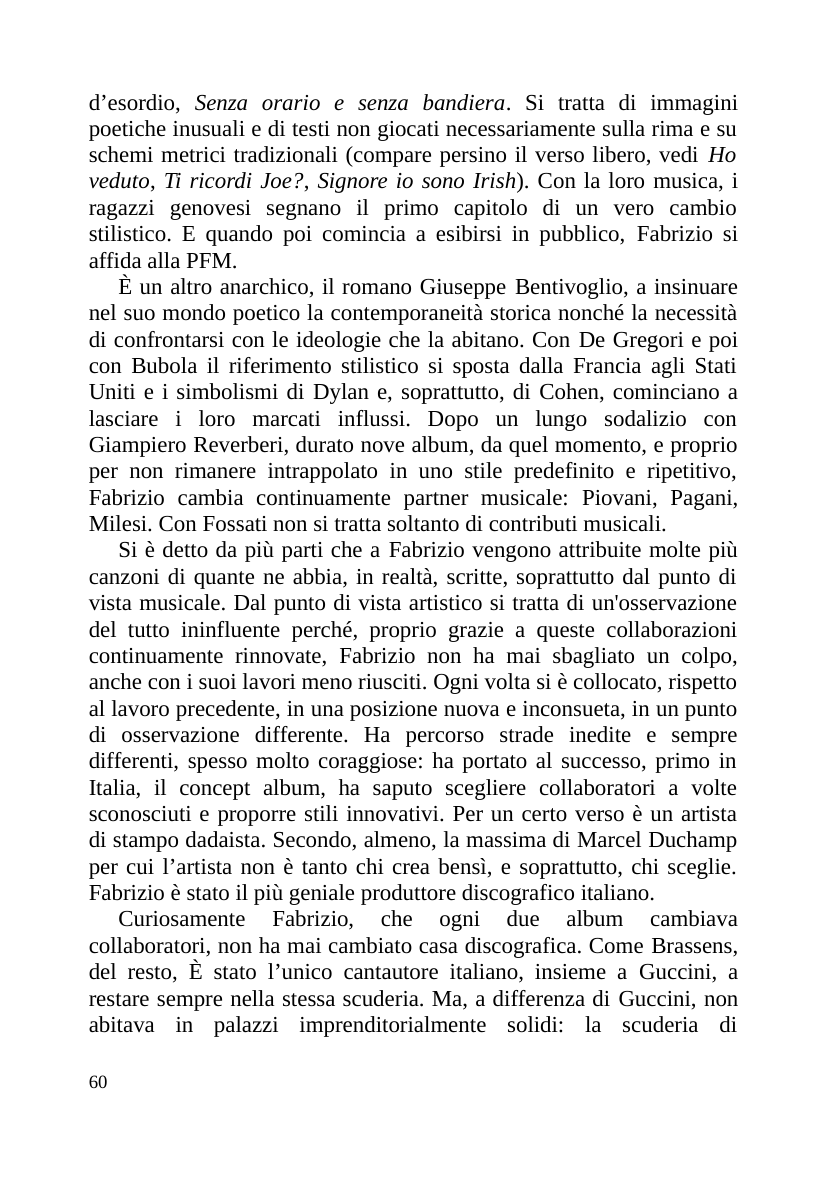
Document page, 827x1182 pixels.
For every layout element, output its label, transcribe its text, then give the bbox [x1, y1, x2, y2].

text d’esordio, Senza orario e senza bandiera. Si tratta di immagini poetiche inusuali e di testi non giocati necessariamente sulla rima e su schemi metrici tradizionali (compare persino il verso libero, vedi Ho veduto, Ti ricordi Joe?, Signore io sono Irish). Con la loro musica, i ragazzi genovesi segnano il primo capitolo di un vero cambio stilistico. E quando poi comincia a esibirsi in pubblico, Fabrizio si affida alla PFM. [88, 88, 738, 273]
text Curiosamente Fabrizio, che ogni due album cambiava collaboratori, non ha mai cambiato casa discografica. Come Brassens, del resto, È stato l’unico cantautore italiano, insieme a Guccini, a restare sempre nella stessa scuderia. Ma, a differenza di Guccini, non abitava in palazzi imprenditorialmente solidi: la scuderia di [88, 906, 738, 1037]
text È un altro anarchico, il romano Giuseppe Bentivoglio, a insinuare nel suo mondo poetico la contemporaneità storica nonché la necessità di confrontarsi con le ideologie che la abitano. Con De Gregori e poi con Bubola il riferimento stilistico si sposta dalla Francia agli Stati Uniti e i simbolismi di Dylan e, soprattutto, di Cohen, cominciano a lasciare i loro marcati influssi. Dopo un lungo sodalizio con Giampiero Reverberi, durato nove album, da quel momento, e proprio per non rimanere intrappolato in uno stile predefinito e ripetitivo, Fabrizio cambia continuamente partner musicale: Piovani, Pagani, Milesi. Con Fossati non si tratta soltanto di contributi musicali. [88, 273, 738, 537]
text Si è detto da più parti che a Fabrizio vengono attribuite molte più canzoni di quante ne abbia, in realtà, scritte, soprattutto dal punto di vista musicale. Dal punto di vista artistico si tratta di un'osservazione del tutto ininfluente perché, proprio grazie a queste collaborazioni continuamente rinnovate, Fabrizio non ha mai sbagliato un colpo, anche con i suoi lavori meno riusciti. Ogni volta si è collocato, rispetto al lavoro precedente, in una posizione nuova e inconsueta, in un punto di osservazione differente. Ha percorso strade inedite e sempre differenti, spesso molto coraggiose: ha portato al successo, primo in Italia, il concept album, ha saputo scegliere collaboratori a volte sconosciuti e proporre stili innovativi. Per un certo verso è un artista di stampo dadaista. Secondo, almeno, la massima di Marcel Duchamp per cui l’artista non è tanto chi crea bensì, e soprattutto, chi sceglie. Fabrizio è stato il più geniale produttore discografico italiano. [88, 537, 738, 906]
